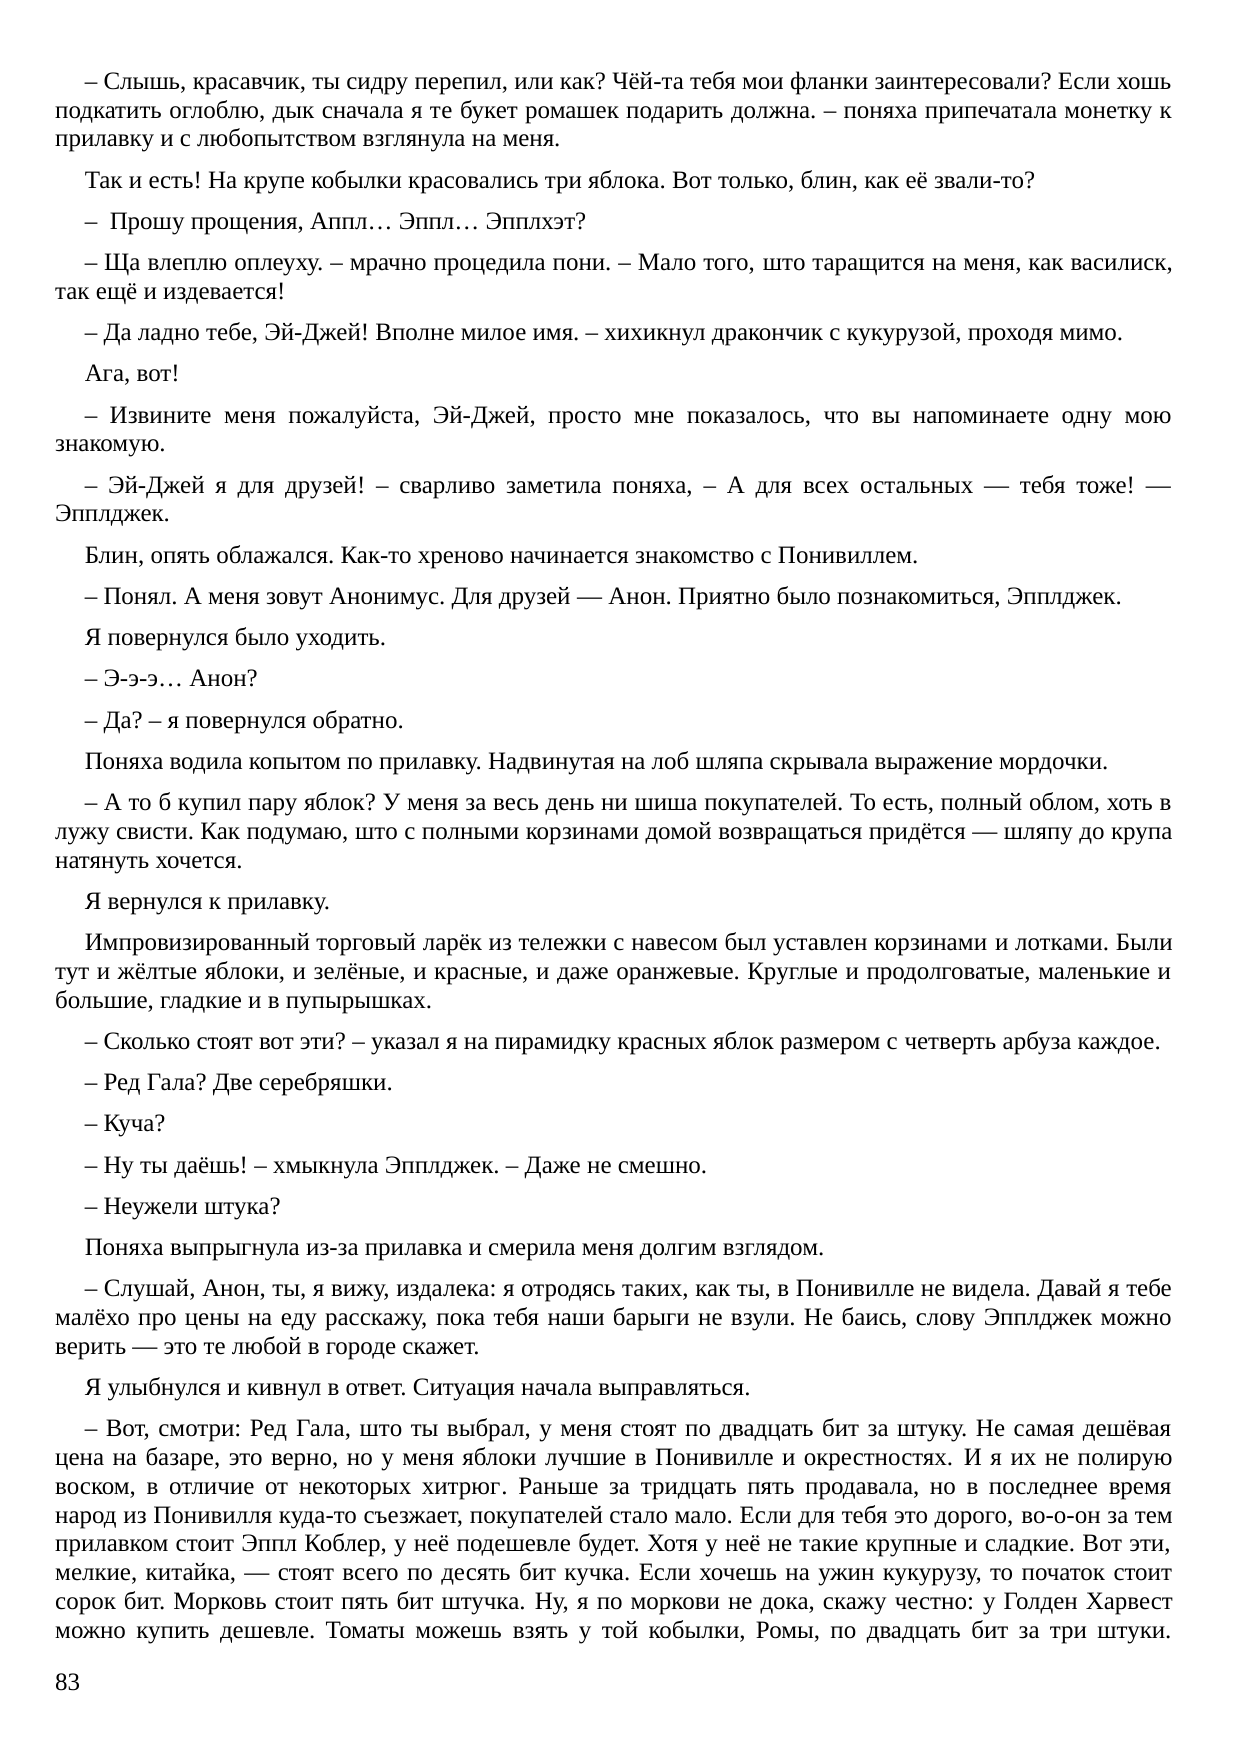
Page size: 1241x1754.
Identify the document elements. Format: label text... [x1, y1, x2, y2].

text Я повернулся было уходить. [55, 622, 1173, 651]
text – Куча? [55, 1108, 1173, 1137]
text – Вот, смотри: Ред Гала, што ты выбрал, у меня стоят по двадцать бит за штуку. Не самая дешёвая цена на базаре, это верно, но у меня яблоки лучшие в Понивилле и окрестностях. И я их не полирую воском, в отличие от некоторых хитрюг. Раньше за тридцать пять продавала, но в последнее время народ из Понивилля куда-то съезжает, покупателей стало мало. Если для тебя это дорого, во-о-он за тем прилавком стоит Эппл Коблер, у неё подешевле будет. Хотя у неё не такие крупные и сладкие. Вот эти, мелкие, китайка, — стоят всего по десять бит кучка. Если хочешь на ужин кукурузу, то початок стоит сорок бит. Морковь стоит пять бит штучка. Ну, я по моркови не дока, скажу честно: у Голден Харвест можно купить дешевле. Томаты можешь взять у той кобылки, Ромы, по двадцать бит за три штуки. [55, 1413, 1173, 1643]
text – Да ладно тебе, Эй-Джей! Вполне милое имя. – хихикнул дракончик с кукурузой, проходя мимо. [55, 317, 1173, 346]
text – Прошу прощения, Аппл… Эппл… Эпплхэт? [55, 206, 1173, 235]
text – А то б купил пару яблок? У меня за весь день ни шиша покупателей. То есть, полный облом, хоть в лужу свисти. Как подумаю, што с полными корзинами домой возвращаться придётся — шляпу до крупа натянуть хочется. [55, 787, 1173, 873]
text – Э-э-э… Анон? [55, 663, 1173, 692]
text Поняха выпрыгнула из-за прилавка и смерила меня долгим взглядом. [55, 1232, 1173, 1261]
text – Эй-Джей я для друзей! – сварливо заметила поняха, – А для всех остальных — тебя тоже! — Эпплджек. [55, 470, 1173, 527]
text – Ред Гала? Две серебряшки. [55, 1067, 1173, 1096]
text Так и есть! На крупе кобылки красовались три яблока. Вот только, блин, как её звали-то? [55, 165, 1173, 193]
text – Сколько стоят вот эти? – указал я на пирамидку красных яблок размером с четверть арбуза каждое. [55, 1026, 1173, 1055]
text – Понял. А меня зовут Анонимус. Для друзей — Анон. Приятно было познакомиться, Эпплджек. [55, 581, 1173, 610]
text Импровизированный торговый ларёк из тележки с навесом был уставлен корзинами и лотками. Были тут и жёлтые яблоки, и зелёные, и красные, и даже оранжевые. Круглые и продолговатые, маленькие и большие, гладкие и в пупырышках. [55, 927, 1173, 1013]
text – Слышь, красавчик, ты сидру перепил, или как? Чёй-та тебя мои фланки заинтересовали? Если хошь подкатить оглоблю, дык сначала я те букет ромашек подарить должна. – поняха припечатала монетку к прилавку и с любопытством взглянула на меня. [55, 66, 1173, 152]
text – Ща влеплю оплеуху. – мрачно процедила пони. – Мало того, што таращится на меня, как василиск, так ещё и издевается! [55, 247, 1173, 305]
text – Извините меня пожалуйста, Эй-Джей, просто мне показалось, что вы напоминаете одну мою знакомую. [55, 400, 1173, 457]
text – Ну ты даёшь! – хмыкнула Эпплджек. – Даже не смешно. [55, 1150, 1173, 1178]
text Блин, опять облажался. Как-то хреново начинается знакомство с Понивиллем. [55, 540, 1173, 568]
text Я вернулся к прилавку. [55, 886, 1173, 915]
text – Слушай, Анон, ты, я вижу, издалека: я отродясь таких, как ты, в Понивилле не видела. Давай я тебе малёхо про цены на еду расскажу, пока тебя наши барыги не взули. Не баись, слову Эпплджек можно верить — это те любой в городе скажет. [55, 1273, 1173, 1360]
text Поняха водила копытом по прилавку. Надвинутая на лоб шляпа скрывала выражение мордочки. [55, 746, 1173, 775]
text Ага, вот! [55, 358, 1173, 387]
text Я улыбнулся и кивнул в ответ. Ситуация начала выправляться. [55, 1372, 1173, 1401]
text – Да? – я повернулся обратно. [55, 705, 1173, 733]
text – Неужели штука? [55, 1191, 1173, 1220]
